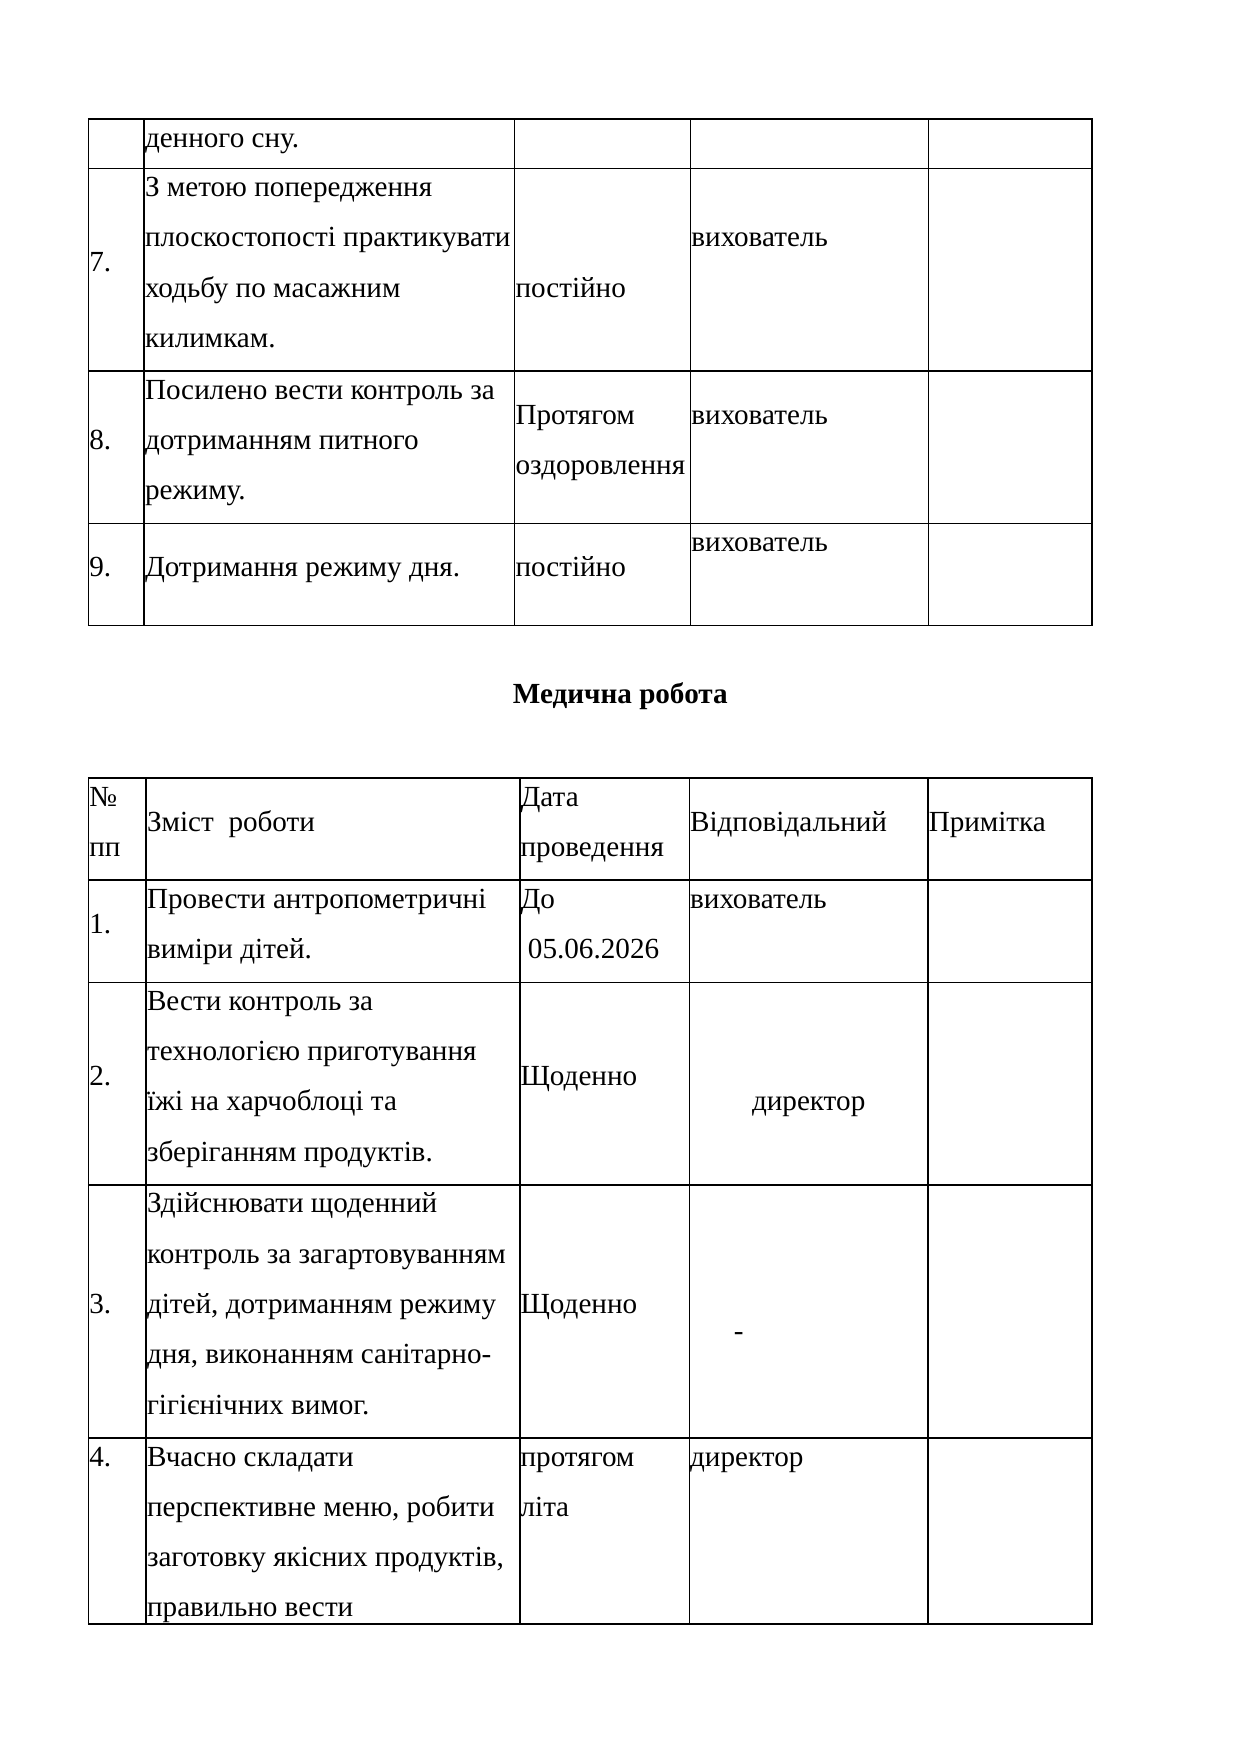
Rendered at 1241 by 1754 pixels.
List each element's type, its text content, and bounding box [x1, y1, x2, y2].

table_header Відповідальний [690, 779, 927, 879]
table_cell Вчасно складати перспективне меню, робити заготовку якісних продуктів, правильно вести [147, 1439, 519, 1623]
table_cell денного сну. [145, 120, 514, 167]
table_cell [929, 1439, 1091, 1623]
text Медична робота [118, 677, 1122, 710]
table_cell 3. [89, 1186, 145, 1437]
table_cell - [690, 1186, 927, 1437]
table_cell Здійснювати щоденний контроль за загартовуванням дітей, дотриманням режиму дня, виконанням санітарно-гігієнічних вимог. [147, 1186, 519, 1437]
table_cell 2. [89, 983, 145, 1184]
table_cell [929, 372, 1091, 523]
table_cell Щоденно [521, 1186, 689, 1437]
table_cell протягом літа [521, 1439, 689, 1623]
table_header Дата проведення [521, 779, 689, 879]
table_cell вихователь [691, 169, 928, 370]
table_header Зміст роботи [147, 779, 519, 879]
table_cell До 05.06.2026 [521, 881, 689, 981]
table_cell [929, 881, 1091, 981]
table_cell 8. [89, 372, 143, 523]
table_cell Провести антропометричні виміри дітей. [147, 881, 519, 981]
table_cell 9. [89, 524, 143, 625]
table_cell [929, 120, 1091, 167]
table_cell [929, 983, 1091, 1184]
table_cell 4. [89, 1439, 145, 1623]
table_cell [89, 120, 143, 167]
table_cell Дотримання режиму дня. [145, 524, 514, 625]
table_cell постійно [515, 524, 690, 625]
table_cell Вести контроль за технологією приготування їжі на харчоблоці та зберіганням продуктів. [147, 983, 519, 1184]
table_cell [929, 1186, 1091, 1437]
table_cell 1. [89, 881, 145, 981]
table_header Примітка [929, 779, 1091, 879]
table_cell [929, 524, 1091, 625]
table_header № пп [89, 779, 145, 879]
table_cell вихователь [691, 524, 928, 625]
table_cell Щоденно [521, 983, 689, 1184]
table_cell вихователь [690, 881, 927, 981]
table_cell [691, 120, 928, 167]
table_cell З метою попередження плоскостопості практикувати ходьбу по масажним килимкам. [145, 169, 514, 370]
table_cell Протягом оздоровлення [515, 372, 690, 523]
table_cell директор [690, 983, 927, 1184]
table_cell Посилено вести контроль за дотриманням питного режиму. [145, 372, 514, 523]
table_cell директор [690, 1439, 927, 1623]
table_cell 7. [89, 169, 143, 370]
table_cell постійно [515, 169, 690, 370]
table_cell [929, 169, 1091, 370]
table_cell [515, 120, 690, 167]
table_cell вихователь [691, 372, 928, 523]
